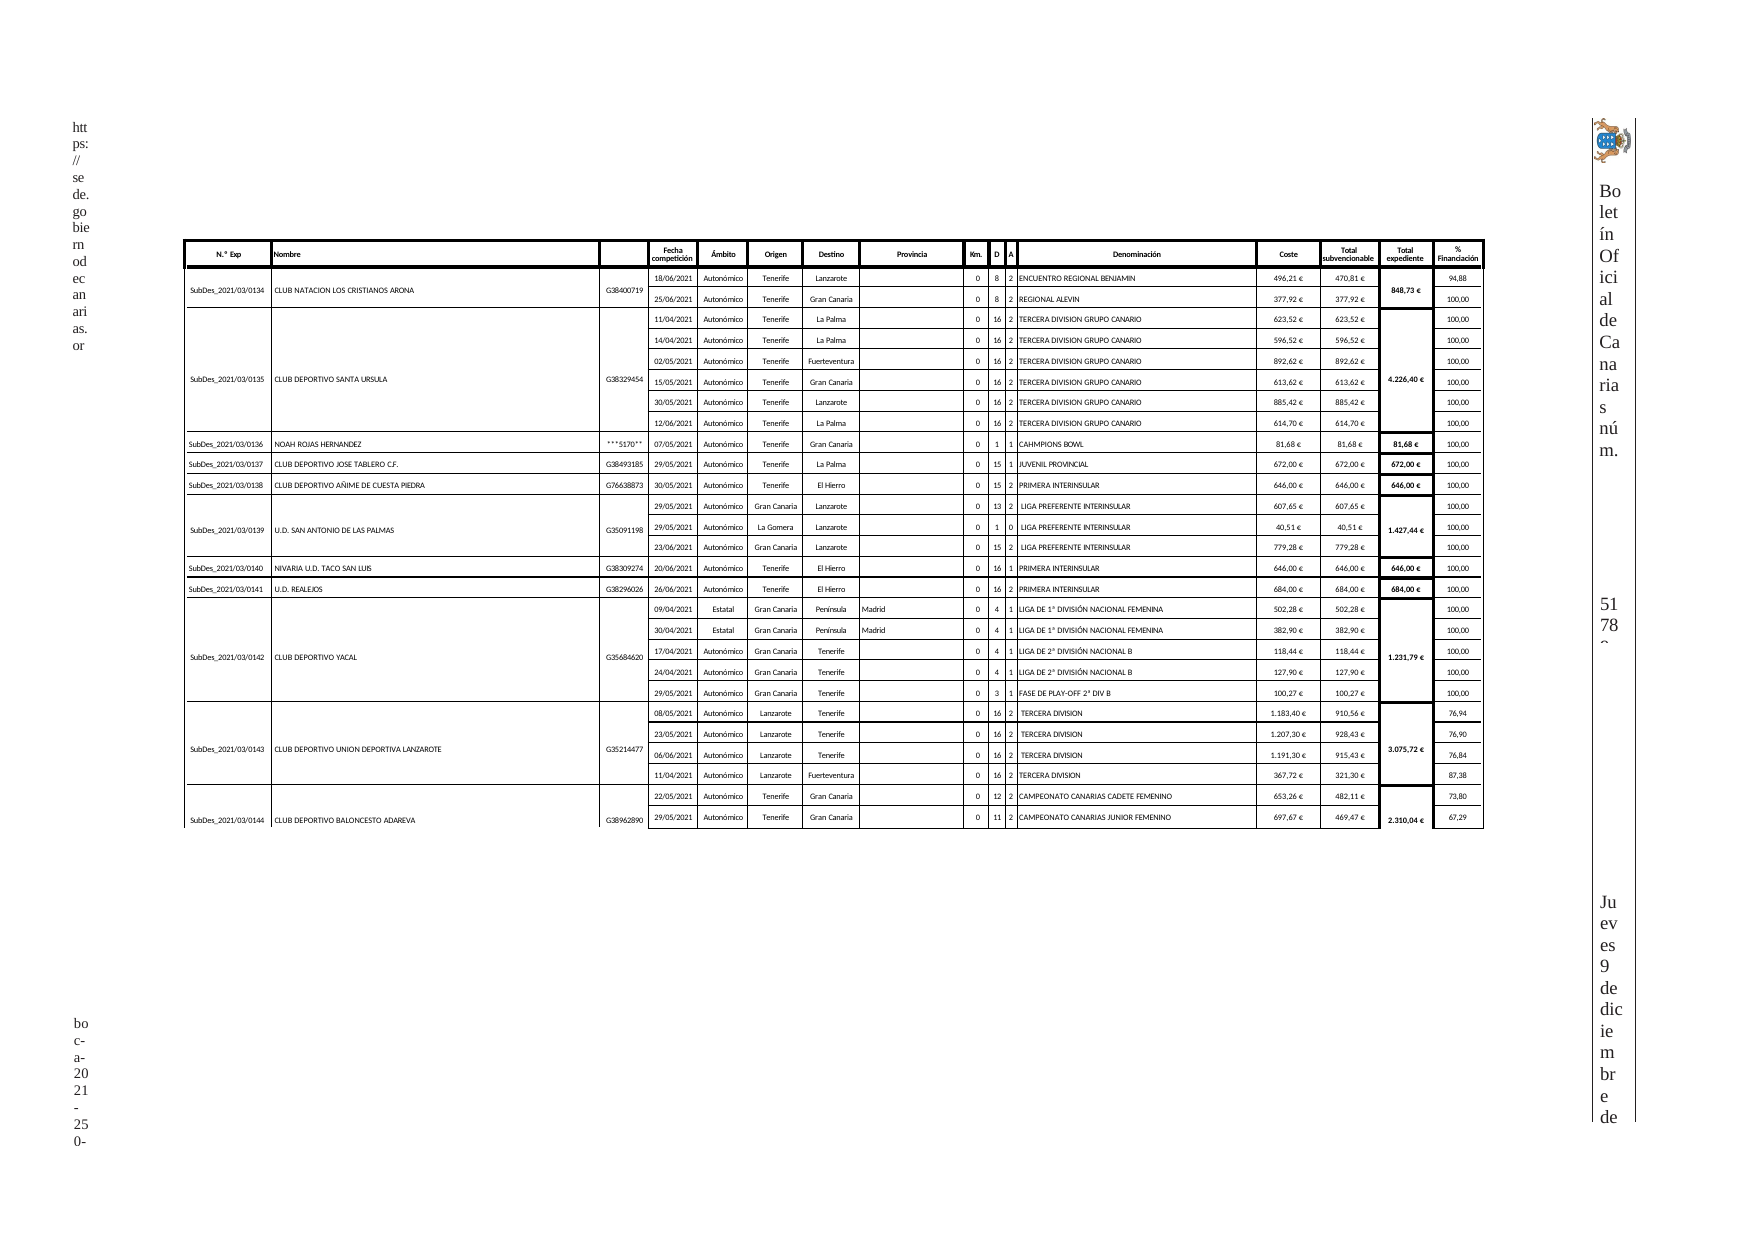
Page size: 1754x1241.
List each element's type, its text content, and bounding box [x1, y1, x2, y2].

table_cell 67,29 [1435, 805, 1483, 828]
table_cell 0 [964, 412, 988, 431]
table_cell 0 [964, 474, 988, 493]
table_cell [860, 681, 963, 701]
text boc-a-2021-250-5100 [74, 1015, 92, 1146]
table_cell 623,52 € [1321, 308, 1378, 328]
table_cell Gran Canaria [748, 598, 802, 618]
table_cell Tenerife [748, 453, 802, 473]
table_cell 646,00 € [1257, 557, 1320, 576]
table_cell 02/05/2021 [649, 349, 697, 369]
table_cell Estatal [698, 619, 747, 638]
table_cell 23/05/2021 [649, 723, 697, 742]
table_cell 910,56 € [1321, 702, 1378, 721]
table_cell TERCERA DIVISION [1018, 743, 1256, 763]
table_cell 11/04/2021 [649, 764, 697, 784]
table_cell 87,38 [1435, 763, 1483, 784]
table_cell CLUB NATACION LOS CRISTIANOS ARONA [272, 269, 599, 307]
table_cell 16 [989, 578, 1005, 597]
table_cell 0 [964, 764, 988, 784]
table_cell 76,94 [1435, 701, 1483, 721]
table_cell 697,67 € [1257, 806, 1320, 828]
table_cell CLUB DEPORTIVO AÑIME DE CUESTA PIEDRA [272, 474, 599, 493]
table_cell Tenerife [748, 474, 802, 493]
table_cell SubDes_2021/03/0138 [185, 473, 271, 493]
table_cell 596,52 € [1257, 329, 1320, 348]
table_cell 2 [1006, 287, 1017, 307]
table_cell 321,30 € [1321, 764, 1378, 784]
table_cell 2 [1006, 349, 1017, 369]
table_cell Madrid [860, 598, 963, 618]
table_cell CAHMPIONS BOWL [1018, 432, 1256, 452]
table_cell Estatal [698, 598, 747, 618]
table_cell Tenerife [748, 432, 802, 452]
table_cell Autonómico [698, 412, 747, 431]
table_cell 779,28 € [1321, 536, 1378, 556]
table_cell G38309274 [600, 557, 648, 576]
table_cell Tenerife [748, 785, 802, 805]
table_cell SubDes_2021/03/0139 [185, 494, 271, 556]
table_cell 8 [989, 287, 1005, 307]
table_cell 15 [989, 536, 1005, 556]
table_cell CLUB DEPORTIVO JOSE TABLERO C.F. [272, 453, 599, 473]
table_cell 18/06/2021 [649, 269, 697, 286]
table_cell 07/05/2021 [649, 432, 697, 452]
table_cell 1 [1006, 453, 1017, 473]
table_cell TERCERA DIVISION GRUPO CANARIO [1018, 370, 1256, 390]
text Jueves 9 de diciembre de 2021 [1600, 891, 1623, 1126]
table_cell ENCUENTRO REGIONAL BENJAMIN [1018, 269, 1256, 286]
table_cell 4 [989, 619, 1005, 638]
table_cell 502,28 € [1321, 598, 1378, 618]
table_header % Financiación [1435, 242, 1482, 265]
table_cell 2 [1006, 723, 1017, 742]
table_cell PRIMERA INTERINSULAR [1018, 578, 1256, 597]
table_cell LIGA DE 2ª DIVISIÓN NACIONAL B [1018, 640, 1256, 659]
table_cell Autonómico [698, 640, 747, 659]
table_cell La Palma [803, 329, 859, 348]
table_cell 100,00 [1435, 597, 1483, 618]
table_cell La Palma [803, 412, 859, 431]
table_cell 1.191,30 € [1257, 743, 1320, 763]
table_cell 20/06/2021 [649, 557, 697, 576]
table_cell Autonómico [698, 432, 747, 452]
table_cell Autonómico [698, 660, 747, 680]
table_cell [860, 269, 963, 286]
table_cell 382,90 € [1321, 619, 1378, 638]
table_cell 2 [1006, 578, 1017, 597]
table_cell Tenerife [748, 806, 802, 828]
table_cell Tenerife [748, 287, 802, 307]
table_cell 885,42 € [1321, 391, 1378, 411]
table_cell 100,00 [1435, 576, 1483, 597]
table_cell PRIMERA INTERINSULAR [1018, 557, 1256, 576]
table_cell G35214477 [600, 702, 648, 784]
table_cell 0 [964, 287, 988, 307]
table_cell G38400719 [600, 269, 648, 307]
table_cell 76,90 [1435, 721, 1483, 742]
table_cell 4 [989, 598, 1005, 618]
table_cell 623,52 € [1257, 308, 1320, 328]
table_cell 0 [964, 619, 988, 638]
table_cell Madrid [860, 619, 963, 638]
table_cell G38296026 [600, 578, 648, 597]
table_cell 607,65 € [1321, 495, 1378, 514]
table_cell 0 [1006, 515, 1017, 535]
table_cell 16 [989, 557, 1005, 576]
table_cell 12 [989, 785, 1005, 805]
table_cell SubDes_2021/03/0141 [185, 576, 271, 597]
table_cell [860, 536, 963, 556]
table_cell Lanzarote [748, 702, 802, 721]
table_cell 118,44 € [1321, 640, 1378, 659]
table_cell 40,51 € [1321, 515, 1378, 535]
table_cell G76638873 [600, 474, 648, 493]
table_cell 1 [1006, 598, 1017, 618]
table_cell Lanzarote [748, 723, 802, 742]
table_cell 29/05/2021 [649, 453, 697, 473]
table_cell Tenerife [748, 391, 802, 411]
table_cell 13 [989, 495, 1005, 514]
table_header Fecha competición [650, 242, 696, 265]
table_header Total subvencionable [1322, 242, 1378, 265]
table_cell 100,00 [1435, 659, 1483, 680]
table_cell TERCERA DIVISION GRUPO CANARIO [1018, 412, 1256, 431]
table_cell Autonómico [698, 702, 747, 721]
table_cell Fuerteventura [803, 349, 859, 369]
table_cell 382,90 € [1257, 619, 1320, 638]
table_cell [860, 453, 963, 473]
table_cell 25/06/2021 [649, 287, 697, 307]
table_cell PRIMERA INTERINSULAR [1018, 474, 1256, 493]
table_cell Lanzarote [803, 269, 859, 286]
table_cell 2 [1006, 785, 1017, 805]
table_cell 0 [964, 743, 988, 763]
table_cell 614,70 € [1321, 412, 1378, 431]
table_cell CAMPEONATO CANARIAS CADETE FEMENINO [1018, 785, 1256, 805]
table_cell 0 [964, 681, 988, 701]
table_cell 672,00 € [1381, 455, 1432, 473]
table_cell 100,00 [1435, 307, 1483, 328]
table_cell JUVENIL PROVINCIAL [1018, 453, 1256, 473]
table_cell 16 [989, 391, 1005, 411]
table_cell 1 [989, 432, 1005, 452]
table_cell La Palma [803, 308, 859, 328]
table_cell 2 [1006, 495, 1017, 514]
table_cell NIVARIA U.D. TACO SAN LUIS [272, 557, 599, 576]
table_cell 1 [1006, 432, 1017, 452]
table_cell Autonómico [698, 806, 747, 828]
table_cell 24/04/2021 [649, 660, 697, 680]
table_cell 16 [989, 308, 1005, 328]
table_cell Península [803, 619, 859, 638]
table_cell 502,28 € [1257, 598, 1320, 618]
table_cell 16 [989, 370, 1005, 390]
table_cell Tenerife [803, 681, 859, 701]
table_cell 1 [1006, 557, 1017, 576]
table_cell 0 [964, 806, 988, 828]
table_cell 614,70 € [1257, 412, 1320, 431]
table_cell 607,65 € [1257, 495, 1320, 514]
table_cell 469,47 € [1321, 806, 1378, 828]
table_cell 0 [964, 660, 988, 680]
table_cell ***5170** [600, 432, 648, 452]
table_cell 0 [964, 370, 988, 390]
table_cell Autonómico [698, 474, 747, 493]
table_cell 2 [1006, 329, 1017, 348]
table_cell 3.075,72 € [1381, 704, 1432, 784]
table_cell 4.226,40 € [1381, 310, 1432, 431]
table_cell LIGA DE 2ª DIVISIÓN NACIONAL B [1018, 660, 1256, 680]
table_cell 1 [1006, 660, 1017, 680]
table_cell 29/05/2021 [649, 515, 697, 535]
table_cell Lanzarote [748, 743, 802, 763]
table_cell 100,00 [1435, 494, 1483, 514]
table_cell 928,43 € [1321, 723, 1378, 742]
table_cell 29/05/2021 [649, 681, 697, 701]
table_cell Gran Canaria [803, 432, 859, 452]
table_cell Autonómico [698, 743, 747, 763]
table_cell SubDes_2021/03/0143 [185, 701, 271, 784]
table_cell 2 [1006, 764, 1017, 784]
table_cell 118,44 € [1257, 640, 1320, 659]
table_cell [860, 660, 963, 680]
table_cell 646,00 € [1321, 474, 1378, 493]
table_cell G38329454 [600, 308, 648, 431]
table_cell 1.183,40 € [1257, 702, 1320, 721]
table_cell TERCERA DIVISION GRUPO CANARIO [1018, 391, 1256, 411]
table_cell CLUB DEPORTIVO YACAL [272, 598, 599, 701]
table_cell 377,92 € [1321, 287, 1378, 307]
table_cell 100,00 [1435, 618, 1483, 638]
table_cell [860, 391, 963, 411]
table_cell U.D. REALEJOS [272, 578, 599, 597]
table_cell 0 [964, 453, 988, 473]
table_cell Autonómico [698, 329, 747, 348]
table_cell 127,90 € [1257, 660, 1320, 680]
table_cell SubDes_2021/03/0142 [185, 597, 271, 701]
table_cell Gran Canaria [803, 806, 859, 828]
table_cell 100,00 [1435, 286, 1483, 307]
table_cell 100,00 [1435, 556, 1483, 576]
table_cell 100,00 [1435, 431, 1483, 452]
table_cell 613,62 € [1257, 370, 1320, 390]
table_cell 672,00 € [1321, 453, 1378, 473]
table_cell [860, 764, 963, 784]
table_cell 1.207,30 € [1257, 723, 1320, 742]
table_cell 4 [989, 640, 1005, 659]
table_cell 4 [989, 660, 1005, 680]
table_cell 482,11 € [1321, 785, 1378, 805]
table_cell SubDes_2021/03/0144 [185, 784, 271, 828]
text Boletín Oficial de Canarias núm. 250 [1599, 180, 1622, 464]
table_cell 0 [964, 536, 988, 556]
table_cell Autonómico [698, 308, 747, 328]
table_cell 892,62 € [1321, 349, 1378, 369]
table_cell Gran Canaria [803, 287, 859, 307]
table_cell 2 [1006, 474, 1017, 493]
table_cell Península [803, 598, 859, 618]
table_cell [860, 370, 963, 390]
table_cell Autonómico [698, 370, 747, 390]
table_cell 0 [964, 329, 988, 348]
table_cell 26/06/2021 [649, 578, 697, 597]
table_header Provincia [861, 242, 962, 265]
table_cell LIGA PREFERENTE INTERINSULAR [1018, 515, 1256, 535]
table_cell Tenerife [803, 743, 859, 763]
table_cell SubDes_2021/03/0136 [185, 431, 271, 452]
table_cell SubDes_2021/03/0140 [185, 556, 271, 576]
table_cell SubDes_2021/03/0135 [185, 307, 271, 431]
table_cell 100,00 [1435, 452, 1483, 473]
table_cell 22/05/2021 [649, 785, 697, 805]
table_cell 0 [964, 495, 988, 514]
table_header Origen [749, 242, 801, 265]
table_cell CAMPEONATO CANARIAS JUNIOR FEMENINO [1018, 806, 1256, 828]
table_cell 15 [989, 453, 1005, 473]
table_cell Lanzarote [748, 764, 802, 784]
table_cell Autonómico [698, 349, 747, 369]
table_cell 613,62 € [1321, 370, 1378, 390]
table_cell Gran Canaria [748, 536, 802, 556]
table_cell El Hierro [803, 557, 859, 576]
table_cell 16 [989, 764, 1005, 784]
table_cell CLUB DEPORTIVO SANTA URSULA [272, 308, 599, 431]
table_cell 100,00 [1435, 411, 1483, 431]
table_cell Autonómico [698, 453, 747, 473]
table_cell 11 [989, 806, 1005, 828]
table_cell 0 [964, 578, 988, 597]
text 51789 [1600, 592, 1623, 643]
table_header Destino [804, 242, 858, 265]
table_cell [860, 702, 963, 721]
table_cell [860, 806, 963, 828]
table_cell 2 [1006, 370, 1017, 390]
table_cell Tenerife [748, 329, 802, 348]
table_cell NOAH ROJAS HERNANDEZ [272, 432, 599, 452]
table_cell [860, 329, 963, 348]
table_cell 646,00 € [1257, 474, 1320, 493]
table_cell 100,27 € [1257, 681, 1320, 701]
table_cell Lanzarote [803, 495, 859, 514]
table_cell TERCERA DIVISION [1018, 764, 1256, 784]
table_cell 684,00 € [1257, 578, 1320, 597]
table_cell U.D. SAN ANTONIO DE LAS PALMAS [272, 495, 599, 556]
table_cell 16 [989, 723, 1005, 742]
table_cell G38493185 [600, 453, 648, 473]
table_cell 09/04/2021 [649, 598, 697, 618]
table_cell 30/04/2021 [649, 619, 697, 638]
table_cell La Gomera [748, 515, 802, 535]
text https://sede.gobiernodecanarias.org/boc [72, 118, 91, 353]
table_cell Autonómico [698, 764, 747, 784]
table_header N.º Exp [186, 242, 270, 265]
table_cell TERCERA DIVISION [1018, 723, 1256, 742]
table_cell Tenerife [748, 557, 802, 576]
table_cell 06/06/2021 [649, 743, 697, 763]
table_cell 16 [989, 702, 1005, 721]
table_cell 127,90 € [1321, 660, 1378, 680]
table_cell [860, 557, 963, 576]
table_header Km. [966, 242, 987, 265]
table_cell 3 [989, 681, 1005, 701]
table_cell 8 [989, 269, 1005, 286]
table_cell [860, 287, 963, 307]
table_cell 100,00 [1435, 514, 1483, 535]
table_cell Tenerife [803, 702, 859, 721]
table_cell 0 [964, 432, 988, 452]
table_cell Autonómico [698, 495, 747, 514]
table_cell 470,81 € [1321, 269, 1378, 286]
table_cell Gran Canaria [748, 681, 802, 701]
table_cell 100,00 [1435, 680, 1483, 701]
table_cell 100,00 [1435, 473, 1483, 493]
table_cell [860, 308, 963, 328]
table_cell 12/06/2021 [649, 412, 697, 431]
table_cell 100,00 [1435, 639, 1483, 659]
table_cell TERCERA DIVISION GRUPO CANARIO [1018, 308, 1256, 328]
table_cell 0 [964, 269, 988, 286]
table_cell Autonómico [698, 515, 747, 535]
table_cell 2 [1006, 308, 1017, 328]
table_cell 16 [989, 329, 1005, 348]
table_cell 684,00 € [1321, 578, 1378, 597]
table_cell Gran Canaria [748, 660, 802, 680]
table_cell 2.310,04 € [1381, 787, 1432, 828]
table_header Nombre [273, 242, 598, 265]
table_cell [860, 432, 963, 452]
table_cell Gran Canaria [748, 640, 802, 659]
table_cell 0 [964, 640, 988, 659]
table_cell [860, 743, 963, 763]
table_cell 1.427,44 € [1381, 497, 1432, 556]
table_cell CLUB DEPORTIVO BALONCESTO ADAREVA [271, 785, 599, 828]
table_cell Autonómico [698, 785, 747, 805]
table_cell 367,72 € [1257, 764, 1320, 784]
table_cell TERCERA DIVISION GRUPO CANARIO [1018, 329, 1256, 348]
table_cell Autonómico [698, 391, 747, 411]
table_cell 377,92 € [1257, 287, 1320, 307]
table_cell 100,00 [1435, 328, 1483, 348]
table_cell Tenerife [748, 370, 802, 390]
table_cell 2 [1006, 702, 1017, 721]
table_cell 684,00 € [1381, 580, 1432, 597]
table_cell 23/06/2021 [649, 536, 697, 556]
table_cell 16 [989, 412, 1005, 431]
table_header Denominación [1019, 242, 1255, 265]
table_cell 17/04/2021 [649, 640, 697, 659]
table_cell 0 [964, 557, 988, 576]
table_cell 08/05/2021 [649, 702, 697, 721]
table_cell 496,21 € [1257, 269, 1320, 286]
table_cell 73,80 [1435, 784, 1483, 805]
table_cell 1 [1006, 619, 1017, 638]
table_header Ámbito [699, 242, 746, 265]
table_cell 29/05/2021 [649, 495, 697, 514]
table_cell Lanzarote [803, 515, 859, 535]
table_cell 779,28 € [1257, 536, 1320, 556]
table_cell 1.231,79 € [1381, 600, 1432, 701]
table_cell Tenerife [803, 723, 859, 742]
table_cell La Palma [803, 453, 859, 473]
table_cell 2 [1006, 391, 1017, 411]
table_cell 30/05/2021 [649, 474, 697, 493]
table_cell Tenerife [748, 308, 802, 328]
table_cell [860, 474, 963, 493]
table_cell 100,00 [1435, 390, 1483, 411]
table_cell 81,68 € [1321, 432, 1378, 452]
table_cell [860, 349, 963, 369]
table_cell [860, 578, 963, 597]
table_cell 1 [1006, 681, 1017, 701]
table_cell G35091198 [600, 495, 648, 556]
table_cell SubDes_2021/03/0137 [185, 452, 271, 473]
table_cell LIGA DE 1ª DIVISIÓN NACIONAL FEMENINA [1018, 619, 1256, 638]
table_cell Gran Canaria [748, 495, 802, 514]
table_header [601, 242, 647, 265]
table_cell Tenerife [748, 412, 802, 431]
table_cell Tenerife [803, 640, 859, 659]
table_cell 81,68 € [1381, 434, 1432, 452]
table_cell CLUB DEPORTIVO UNION DEPORTIVA LANZAROTE [272, 702, 599, 784]
table_cell 100,27 € [1321, 681, 1378, 701]
table_header Total expediente [1381, 242, 1432, 265]
table_cell 892,62 € [1257, 349, 1320, 369]
table_cell REGIONAL ALEVIN [1018, 287, 1256, 307]
table_cell FASE DE PLAY-OFF 2ª DIV B [1018, 681, 1256, 701]
table_cell 0 [964, 598, 988, 618]
table_cell [860, 495, 963, 514]
table_cell 0 [964, 391, 988, 411]
table_cell Autonómico [698, 287, 747, 307]
table_cell 15/05/2021 [649, 370, 697, 390]
table_cell 100,00 [1435, 369, 1483, 390]
table_cell 16 [989, 743, 1005, 763]
table_cell El Hierro [803, 474, 859, 493]
table_cell Autonómico [698, 557, 747, 576]
table_cell 100,00 [1435, 535, 1483, 556]
table_cell 16 [989, 349, 1005, 369]
table_cell Gran Canaria [803, 785, 859, 805]
table_cell Autonómico [698, 536, 747, 556]
table_cell 2 [1006, 743, 1017, 763]
table_cell Fuerteventura [803, 764, 859, 784]
picture [1594, 118, 1631, 163]
table_cell 653,26 € [1257, 785, 1320, 805]
table_cell 2 [1006, 536, 1017, 556]
table_cell TERCERA DIVISION GRUPO CANARIO [1018, 349, 1256, 369]
table_cell Tenerife [748, 269, 802, 286]
table_cell 2 [1006, 269, 1017, 286]
table_cell Autonómico [698, 723, 747, 742]
table_cell [860, 412, 963, 431]
table_cell 646,00 € [1321, 557, 1378, 576]
table_cell LIGA DE 1ª DIVISIÓN NACIONAL FEMENINA [1018, 598, 1256, 618]
table_cell 14/04/2021 [649, 329, 697, 348]
table_cell [860, 723, 963, 742]
table_cell 646,00 € [1381, 559, 1432, 576]
table_cell 0 [964, 723, 988, 742]
table_cell 885,42 € [1257, 391, 1320, 411]
table_header A [1007, 242, 1016, 265]
table_cell 672,00 € [1257, 453, 1320, 473]
table_cell [860, 640, 963, 659]
table_cell 2 [1006, 412, 1017, 431]
table_cell 596,52 € [1321, 329, 1378, 348]
table_cell Tenerife [748, 578, 802, 597]
table_cell Lanzarote [803, 391, 859, 411]
table_cell 30/05/2021 [649, 391, 697, 411]
table_cell 94,88 [1435, 265, 1483, 286]
table_cell Gran Canaria [803, 370, 859, 390]
table_cell 646,00 € [1381, 476, 1432, 493]
table_cell 915,43 € [1321, 743, 1378, 763]
table_cell TERCERA DIVISION [1018, 702, 1256, 721]
table_cell Gran Canaria [748, 619, 802, 638]
table_header D [991, 242, 1004, 265]
table_cell [860, 785, 963, 805]
table_cell SubDes_2021/03/0134 [185, 266, 271, 307]
table_cell El Hierro [803, 578, 859, 597]
table_cell G38962890 [599, 785, 648, 828]
table_cell 0 [964, 515, 988, 535]
table_cell LIGA PREFERENTE INTERINSULAR [1018, 495, 1256, 514]
table_cell 848,73 € [1381, 269, 1432, 307]
table_cell [860, 515, 963, 535]
table_header Coste [1258, 242, 1319, 265]
table_cell 81,68 € [1257, 432, 1320, 452]
table_cell 100,00 [1435, 348, 1483, 369]
table_cell Lanzarote [803, 536, 859, 556]
table_cell 11/04/2021 [649, 308, 697, 328]
table_cell 76,84 [1435, 742, 1483, 763]
table_cell Tenerife [748, 349, 802, 369]
table_cell 1 [1006, 640, 1017, 659]
table_cell 1 [989, 515, 1005, 535]
table_cell G35684620 [600, 598, 648, 701]
table_cell 0 [964, 308, 988, 328]
table_cell 0 [964, 349, 988, 369]
table_cell Autonómico [698, 578, 747, 597]
table_cell 0 [964, 702, 988, 721]
table_cell 40,51 € [1257, 515, 1320, 535]
table_cell LIGA PREFERENTE INTERINSULAR [1018, 536, 1256, 556]
table_cell Tenerife [803, 660, 859, 680]
table_cell 15 [989, 474, 1005, 493]
table_cell Autonómico [698, 269, 747, 286]
table_cell 29/05/2021 [649, 806, 697, 828]
table_cell 2 [1006, 806, 1017, 828]
table_cell 0 [964, 785, 988, 805]
table_cell Autonómico [698, 681, 747, 701]
